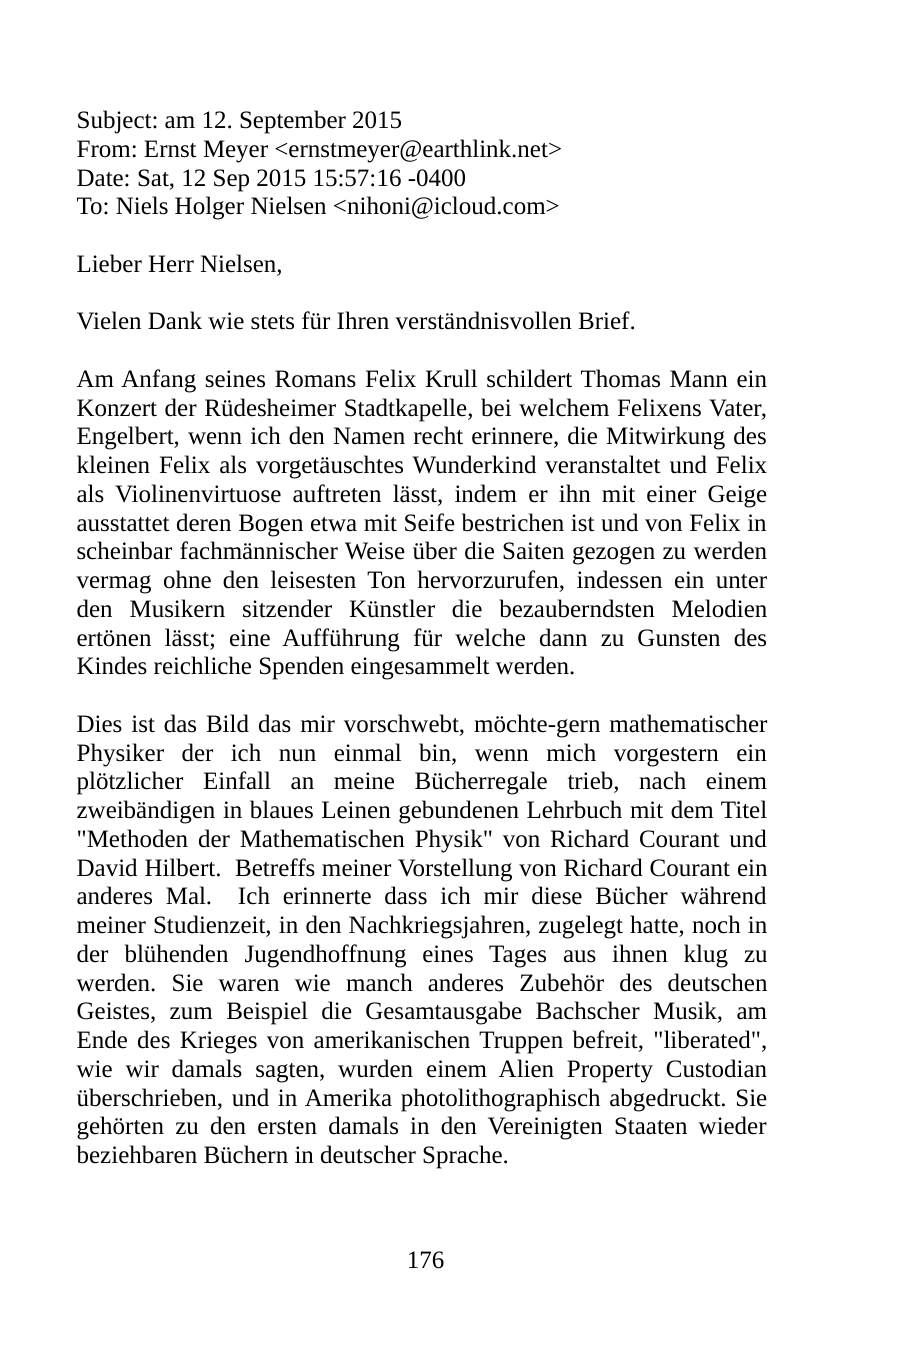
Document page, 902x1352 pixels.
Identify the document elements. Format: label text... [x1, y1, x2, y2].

text Dies ist das Bild das mir vorschwebt, möchte-gern mathematischer Physiker der ich nun einmal bin, wenn mich vorgestern ein plötzlicher Einfall an meine Bücherregale trieb, nach einem zweibändigen in blaues Leinen gebundenen Lehrbuch mit dem Titel "Methoden der Mathematischen Physik" von Richard Courant und David Hilbert. Betreffs meiner Vorstellung von Richard Courant ein anderes Mal. Ich erinnerte dass ich mir diese Bücher während meiner Studienzeit, in den Nachkriegsjahren, zugelegt hatte, noch in der blühenden Jugendhoffnung eines Tages aus ihnen klug zu werden. Sie waren wie manch anderes Zubehör des deutschen Geistes, zum Beispiel die Gesamtausgabe Bachscher Musik, am Ende des Krieges von amerikanischen Truppen befreit, "liberated", wie wir damals sagten, wurden einem Alien Property Custodian überschrieben, und in Amerika photolithographisch abgedruckt. Sie gehörten zu den ersten damals in den Vereinigten Staaten wieder beziehbaren Büchern in deutscher Sprache. [76, 709, 768, 1169]
text Subject: am 12. September 2015 [76, 105, 768, 134]
text Am Anfang seines Romans Felix Krull schildert Thomas Mann ein Konzert der Rüdesheimer Stadtkapelle, bei welchem Felixens Vater, Engelbert, wenn ich den Namen recht erinnere, die Mitwirkung des kleinen Felix als vorgetäuschtes Wunderkind veranstaltet und Felix als Violinenvirtuose auftreten lässt, indem er ihn mit einer Geige ausstattet deren Bogen etwa mit Seife bestrichen ist und von Felix in scheinbar fachmännischer Weise über die Saiten gezogen zu werden vermag ohne den leisesten Ton hervorzurufen, indessen ein unter den Musikern sitzender Künstler die bezauberndsten Melodien ertönen lässt; eine Aufführung für welche dann zu Gunsten des Kindes reichliche Spenden eingesammelt werden. [76, 364, 768, 680]
text Date: Sat, 12 Sep 2015 15:57:16 -0400 [76, 163, 768, 191]
text From: Ernst Meyer <ernstmeyer@earthlink.net> [76, 134, 768, 163]
text Vielen Dank wie stets für Ihren verständnisvollen Brief. [76, 306, 768, 335]
text To: Niels Holger Nielsen <nihoni@icloud.com> [76, 191, 768, 220]
text Lieber Herr Nielsen, [76, 249, 768, 278]
